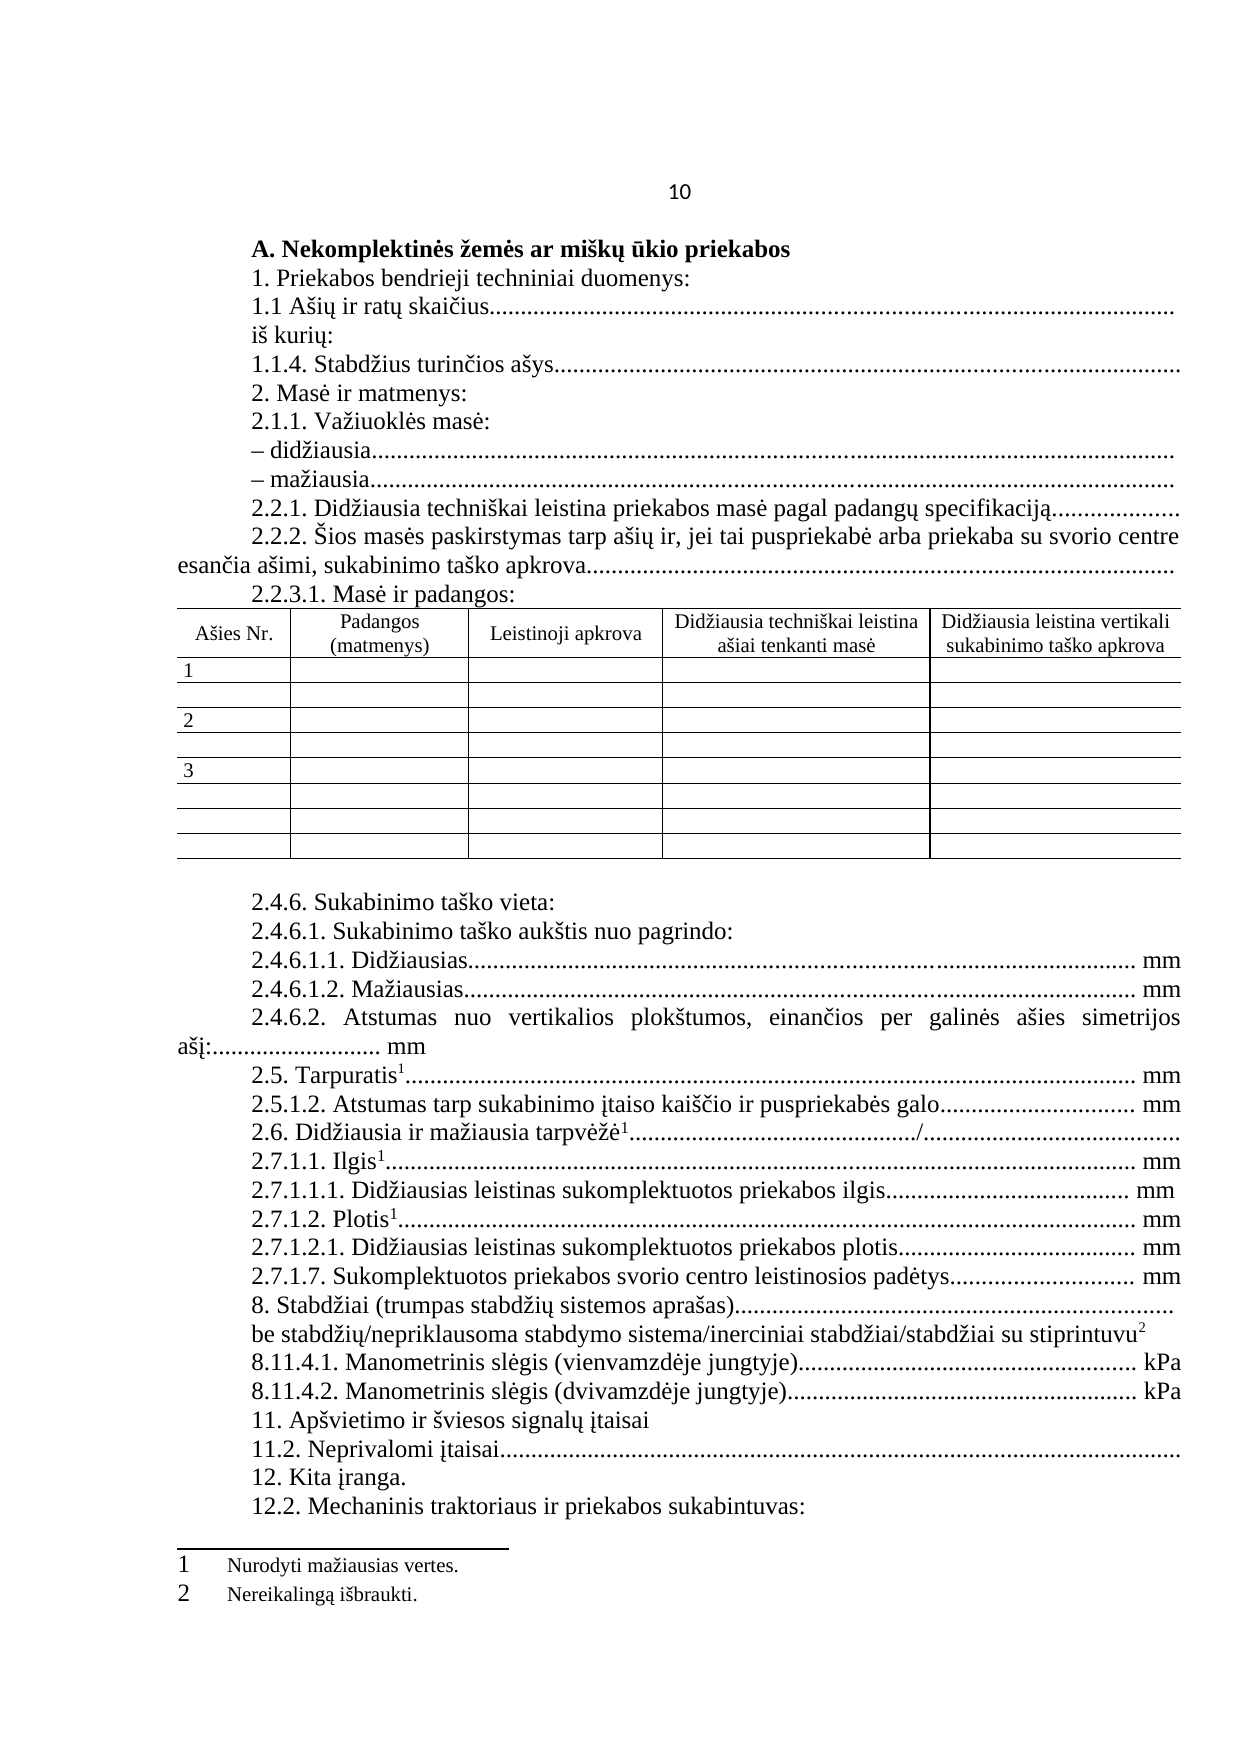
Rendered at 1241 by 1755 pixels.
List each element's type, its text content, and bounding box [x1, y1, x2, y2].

text 2.7.1.1.1. Didžiausias leistinas sukomplektuotos priekabos ilgis mm [177, 1175, 1181, 1204]
table_cell [291, 658, 468, 682]
table_cell [469, 809, 662, 833]
text 2.7.1.2.1. Didžiausias leistinas sukomplektuotos priekabos plotis mm [177, 1232, 1181, 1261]
table_cell [177, 809, 290, 833]
table_cell [177, 683, 290, 707]
text – didžiausia .................................................... [177, 435, 1181, 464]
table_cell [931, 683, 1181, 707]
text 1.1.4. Stabdžius turinčios ašys ...................... [177, 349, 1181, 378]
table_cell [663, 834, 929, 858]
table_cell [663, 784, 929, 807]
text 2.6. Didžiausia ir mažiausia tarpvėžė1............................................../ [177, 1117, 1181, 1146]
table_header Ašies Nr. [177, 609, 290, 657]
table_cell [931, 658, 1181, 682]
text 2.7.1.1. Ilgis1 ............................................ mm [177, 1146, 1181, 1175]
text – mažiausia ................................................... [177, 464, 1181, 493]
table_cell [177, 784, 290, 807]
table_cell [663, 708, 929, 732]
text 8.11.4.1. Manometrinis slėgis (vienvamzdėje jungtyje) kPa [177, 1347, 1181, 1376]
table_cell [291, 708, 468, 732]
table_cell [469, 658, 662, 682]
text 2.7.1.7. Sukomplektuotos priekabos svorio centro leistinosios padėtys mm [177, 1261, 1181, 1290]
table_header Didžiausia leistina vertikali sukabinimo taško apkrova [931, 609, 1181, 657]
text Nurodyti mažiausias vertes. [177, 1549, 1181, 1578]
table_cell [291, 733, 468, 757]
text 2.1.1. Važiuoklės masė: [177, 406, 1181, 435]
table_cell [931, 809, 1181, 833]
table_cell [291, 834, 468, 858]
text 2.2.2. Šios masės paskirstymas tarp ašių ir, jei tai puspriekabė arba priekaba su svorio centre esančia ašimi, sukabinimo taško apkrova ............................... [177, 521, 1181, 579]
table_cell [663, 809, 929, 833]
table_cell [177, 733, 290, 757]
text 12. Kita įranga. [177, 1462, 1181, 1491]
table_cell [291, 784, 468, 807]
text 2. Masė ir matmenys: [177, 378, 1181, 406]
table_cell [469, 683, 662, 707]
table_cell [291, 683, 468, 707]
text 2.4.6.1.2. Mažiausias ................................ mm [177, 974, 1181, 1002]
table_cell 3 [177, 758, 290, 782]
text 1.1 Ašių ir ratų skaičius .................................. [177, 291, 1181, 320]
table_cell [469, 784, 662, 807]
text 12.2. Mechaninis traktoriaus ir priekabos sukabintuvas: [177, 1491, 1181, 1520]
table_cell [291, 809, 468, 833]
table_cell [931, 784, 1181, 807]
text 8.11.4.2. Manometrinis slėgis (dvivamzdėje jungtyje) kPa [177, 1376, 1181, 1405]
table_cell 2 [177, 708, 290, 732]
table_cell [663, 758, 929, 782]
table_cell [469, 733, 662, 757]
table_cell [469, 708, 662, 732]
text 2.7.1.2. Plotis1 .......................................... mm [177, 1204, 1181, 1232]
text 2.4.6.1.1. Didžiausias ................................ mm [177, 945, 1181, 974]
text 11.2. Neprivalomi įtaisai ............................ [177, 1434, 1181, 1462]
table_cell [931, 733, 1181, 757]
table_cell [663, 733, 929, 757]
text 2.5.1.2. Atstumas tarp sukabinimo įtaiso kaiščio ir puspriekabės galo mm [177, 1089, 1181, 1117]
table_cell [663, 658, 929, 682]
text 2.5. Tarpuratis .......................................... mm [177, 1060, 1181, 1089]
table_cell [931, 834, 1181, 858]
table_cell [469, 834, 662, 858]
table_cell 1 [177, 658, 290, 682]
text 1. Priekabos bendrieji techniniai duomenys: [177, 263, 1181, 291]
text 2.2.1. Didžiausia techniškai leistina priekabos masė pagal padangų specifikaciją [177, 493, 1181, 521]
table_cell [931, 758, 1181, 782]
table_cell [931, 708, 1181, 732]
text iš kurių: [177, 320, 1181, 349]
text Nereikalingą išbraukti. [177, 1578, 1181, 1606]
table_cell [469, 758, 662, 782]
table_cell [177, 834, 290, 858]
text 2.2.3.1. Masė ir padangos: [177, 579, 1181, 608]
table_cell [663, 683, 929, 707]
table_cell [291, 758, 468, 782]
text 2.4.6.2. Atstumas nuo vertikalios plokštumos, einančios per galinės ašies simetrijos ašį:........................... mm [177, 1002, 1181, 1060]
text 2.4.6.1. Sukabinimo taško aukštis nuo pagrindo: [177, 916, 1181, 945]
text A. Nekomplektinės žemės ar miškų ūkio priekabos [177, 234, 1181, 263]
text be stabdžių/nepriklausoma stabdymo sistema/inerciniai stabdžiai/stabdžiai su stiprintuvu [177, 1319, 1181, 1347]
text 2.4.6. Sukabinimo taško vieta: [177, 887, 1181, 916]
text 11. Apšvietimo ir šviesos signalų įtaisai [177, 1405, 1181, 1434]
table_header Padangos (matmenys) [291, 609, 468, 657]
table_header Leistinoji apkrova [469, 609, 662, 657]
table_header Didžiausia techniškai leistina ašiai tenkanti masė [663, 609, 929, 657]
text 8. Stabdžiai (trumpas stabdžių sistemos aprašas) [177, 1290, 1181, 1319]
